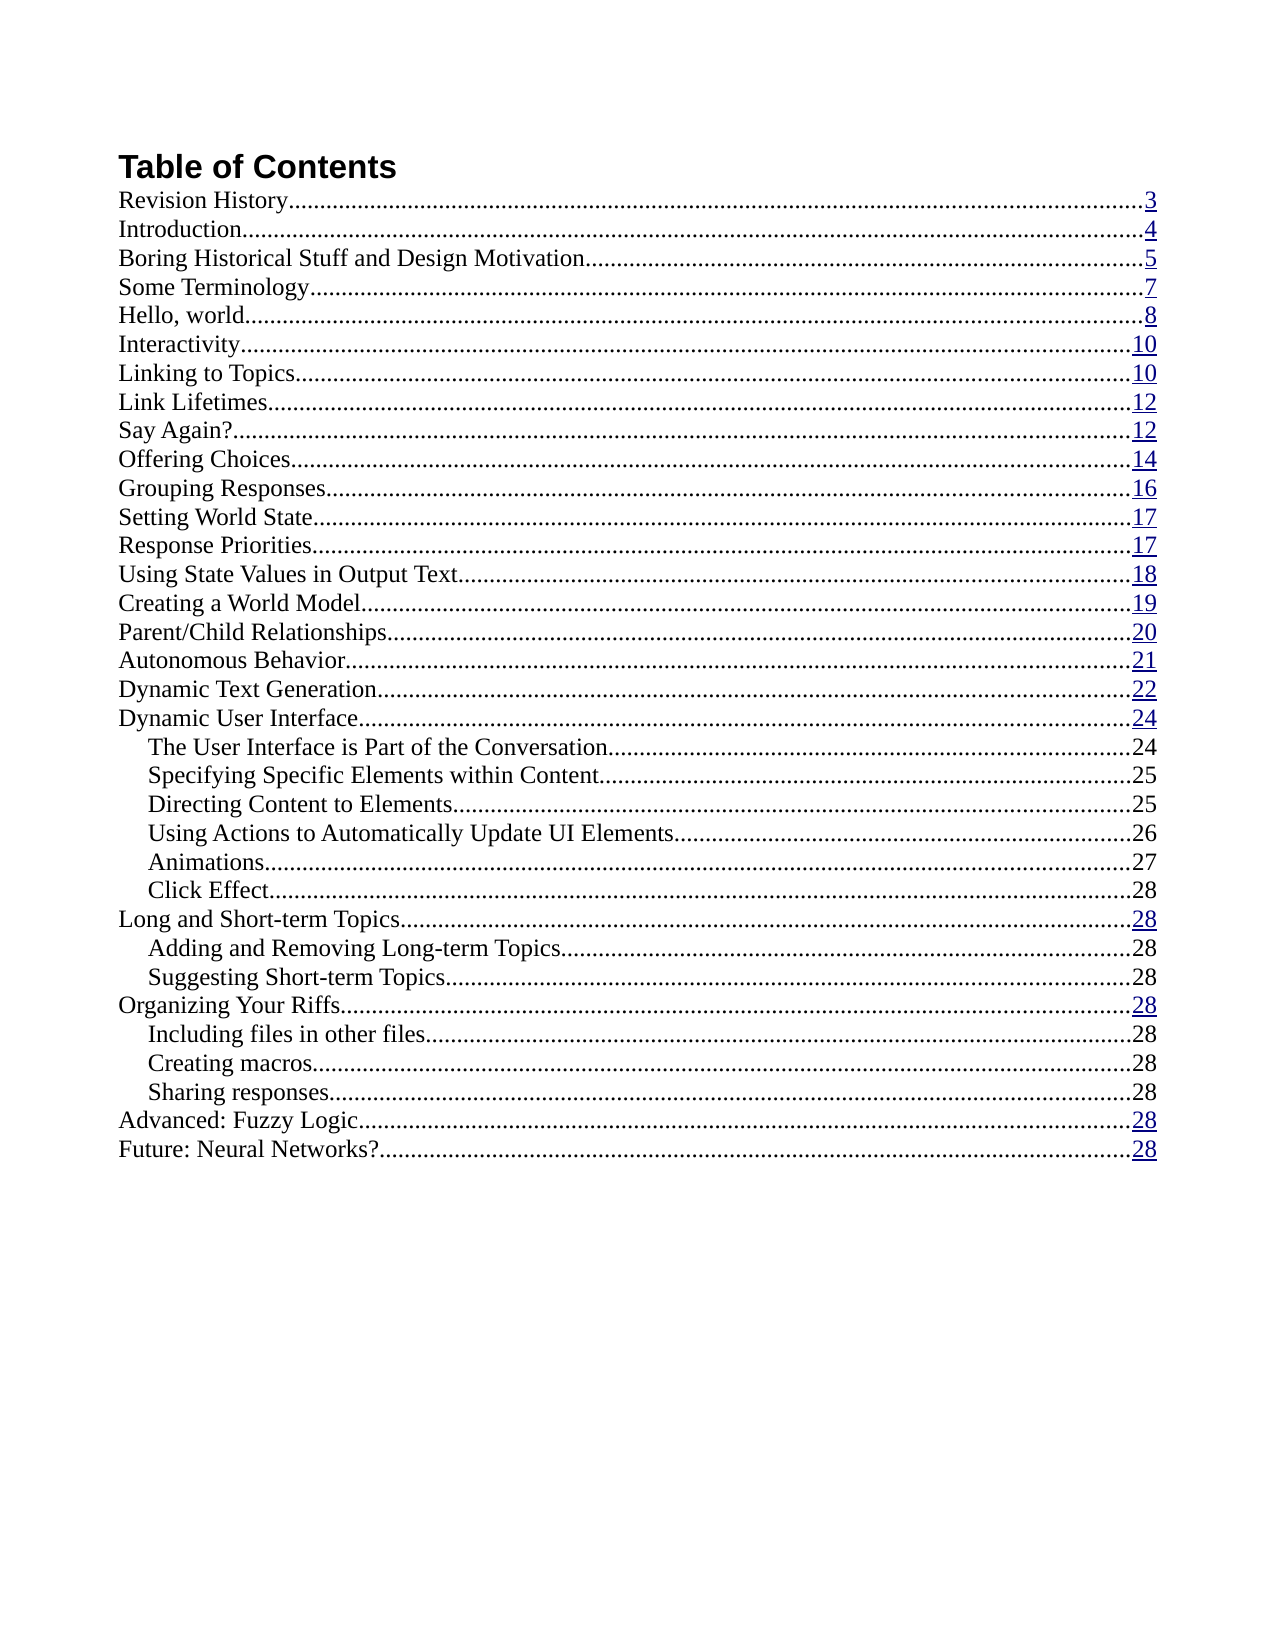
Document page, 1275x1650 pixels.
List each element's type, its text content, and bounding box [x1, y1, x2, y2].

text Directing Content to Elements 25 [148, 789, 1157, 818]
text Adding and Removing Long-term Topics 28 [148, 933, 1157, 962]
text Using Actions to Automatically Update UI Elements 26 [148, 818, 1157, 847]
text Setting World State 17 [118, 502, 1157, 530]
text Future: Neural Networks? 28 [118, 1134, 1157, 1163]
text Organizing Your Riffs 28 [118, 990, 1157, 1019]
subtitle Table of Contents [118, 147, 1157, 185]
text Using State Values in Output Text 18 [118, 559, 1157, 588]
text Boring Historical Stuff and Design Motivation 5 [118, 243, 1157, 272]
text Say Again? 12 [118, 415, 1157, 444]
text Click Effect 28 [148, 875, 1157, 904]
text Suggesting Short-term Topics 28 [148, 962, 1157, 990]
text Creating a World Model 19 [118, 588, 1157, 617]
text Parent/Child Relationships 20 [118, 617, 1157, 645]
text Linking to Topics 10 [118, 358, 1157, 387]
text Creating macros 28 [148, 1048, 1157, 1077]
text Animations 27 [148, 847, 1157, 875]
text Including files in other files 28 [148, 1019, 1157, 1048]
text Revision History 3 [118, 185, 1157, 214]
text Introduction 4 [118, 214, 1157, 243]
text The User Interface is Part of the Conversation 24 [148, 732, 1157, 760]
text Link Lifetimes 12 [118, 387, 1157, 415]
text Autonomous Behavior 21 [118, 645, 1157, 674]
text Grouping Responses 16 [118, 473, 1157, 502]
text Advanced: Fuzzy Logic 28 [118, 1105, 1157, 1134]
text Long and Short-term Topics 28 [118, 904, 1157, 933]
text Sharing responses 28 [148, 1077, 1157, 1105]
text Response Priorities 17 [118, 530, 1157, 559]
text Interactivity 10 [118, 329, 1157, 358]
text Specifying Specific Elements within Content 25 [148, 760, 1157, 789]
text Dynamic Text Generation 22 [118, 674, 1157, 703]
text Offering Choices 14 [118, 444, 1157, 473]
text Some Terminology 7 [118, 272, 1157, 300]
text Dynamic User Interface 24 [118, 703, 1157, 732]
text Hello, world 8 [118, 300, 1157, 329]
